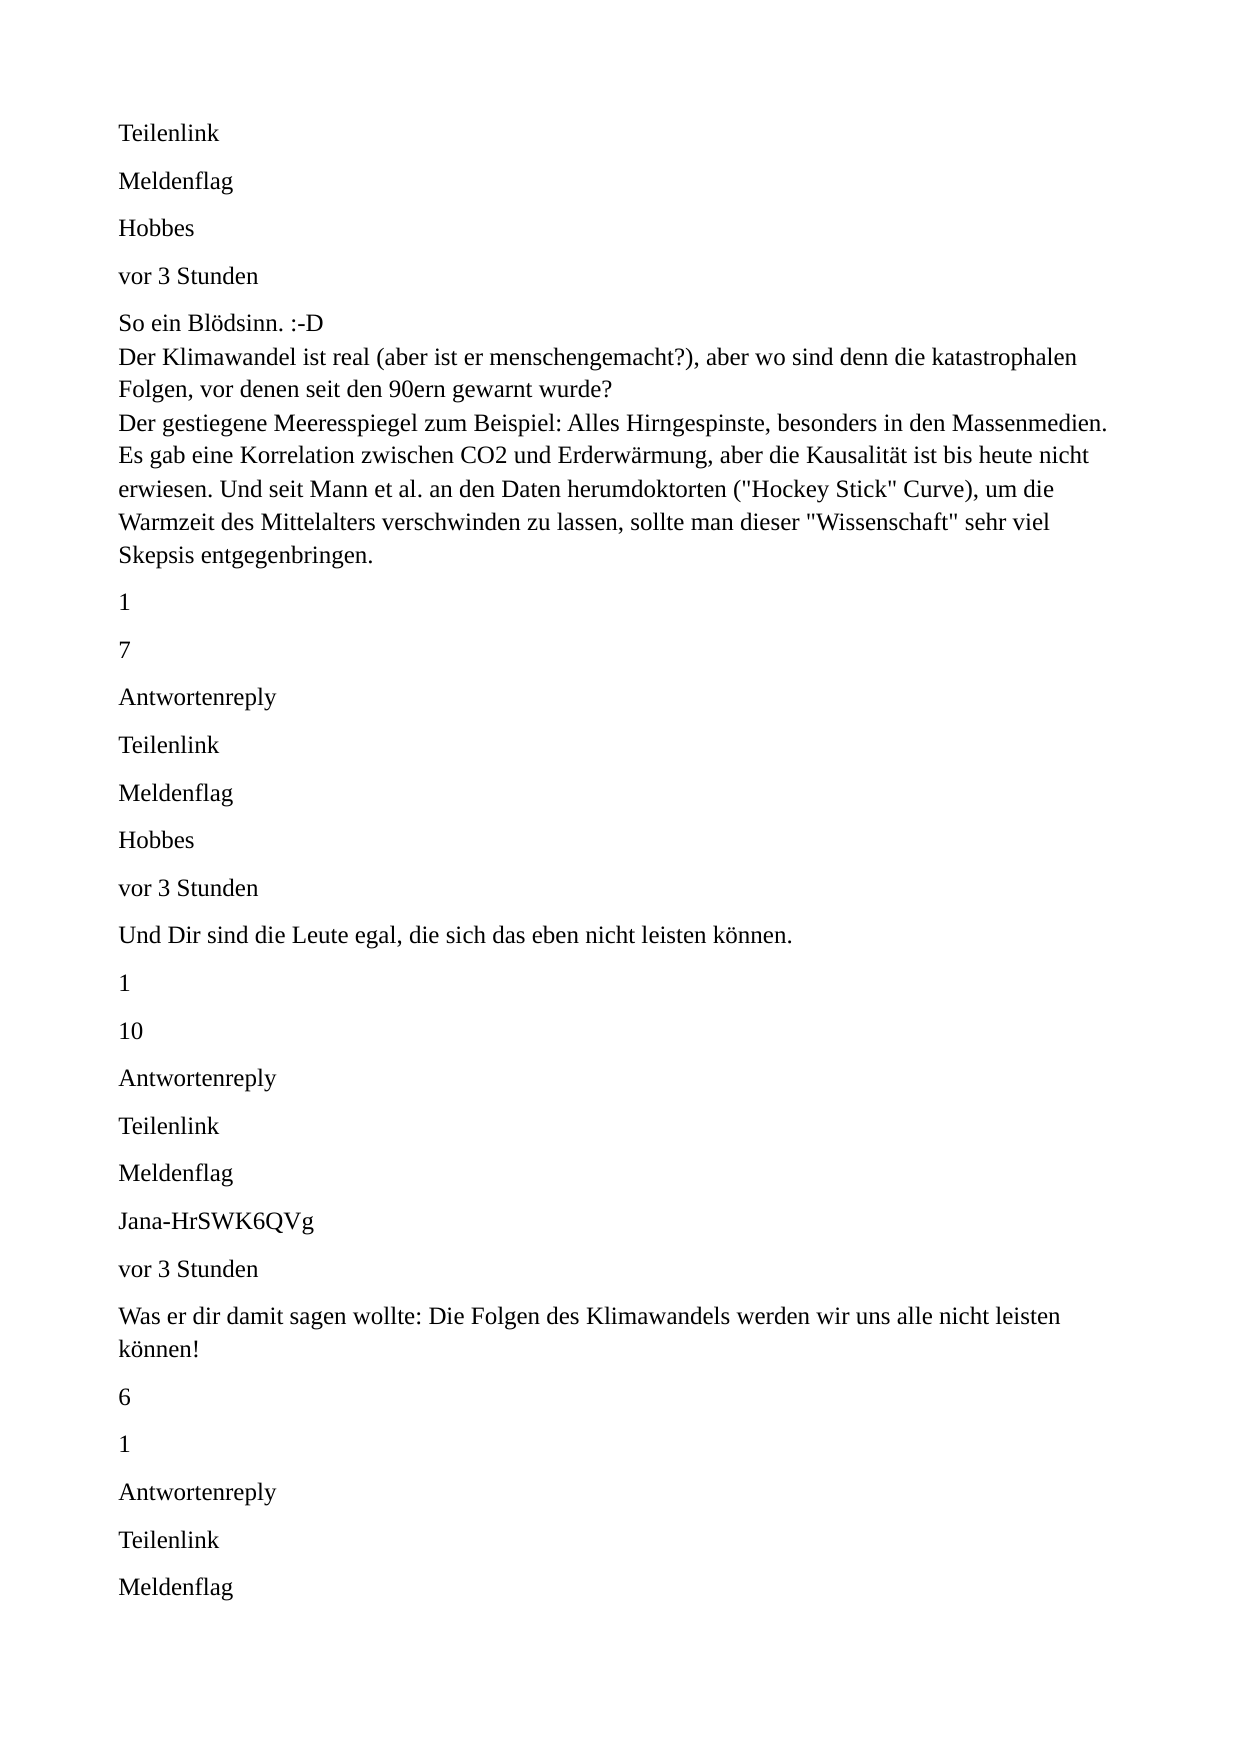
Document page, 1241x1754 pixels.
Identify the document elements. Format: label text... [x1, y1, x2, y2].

text Hobbes [118, 213, 1122, 242]
text 6 [118, 1382, 1122, 1411]
text Meldenflag [118, 1158, 1122, 1187]
text Jana-HrSWK6QVg [118, 1206, 1122, 1235]
text Antwortenreply [118, 682, 1122, 711]
text Teilenlink [118, 118, 1122, 147]
text 1 [118, 1429, 1122, 1458]
text 1 [118, 587, 1122, 616]
text Meldenflag [118, 778, 1122, 806]
text vor 3 Stunden [118, 261, 1122, 290]
text So ein Blödsinn. :-D Der Klimawandel ist real (aber ist er menschengemacht?), aber wo sind denn die katastrophalen Folgen, vor denen seit den 90ern gewarnt wurde? Der gestiegene Meeresspiegel zum Beispiel: Alles Hirngespinste, besonders in den Massenmedien. Es gab eine Korrelation zwischen CO2 und Erderwärmung, aber die Kausalität ist bis heute nicht erwiesen. Und seit Mann et al. an den Daten herumdoktorten ("Hockey Stick" Curve), um die Warmzeit des Mittelalters verschwinden zu lassen, sollte man dieser "Wissenschaft" sehr viel Skepsis entgegenbringen. [118, 308, 1122, 568]
text 7 [118, 635, 1122, 664]
text Und Dir sind die Leute egal, die sich das eben nicht leisten können. [118, 921, 1122, 949]
text vor 3 Stunden [118, 873, 1122, 902]
text Antwortenreply [118, 1063, 1122, 1092]
text Meldenflag [118, 1572, 1122, 1601]
text Teilenlink [118, 730, 1122, 759]
text Teilenlink [118, 1111, 1122, 1140]
text 10 [118, 1016, 1122, 1044]
text Hobbes [118, 825, 1122, 854]
text 1 [118, 968, 1122, 997]
text Meldenflag [118, 166, 1122, 194]
text Was er dir damit sagen wollte: Die Folgen des Klimawandels werden wir uns alle nicht leisten können! [118, 1301, 1122, 1363]
text Antwortenreply [118, 1477, 1122, 1506]
text Teilenlink [118, 1525, 1122, 1553]
text vor 3 Stunden [118, 1254, 1122, 1282]
